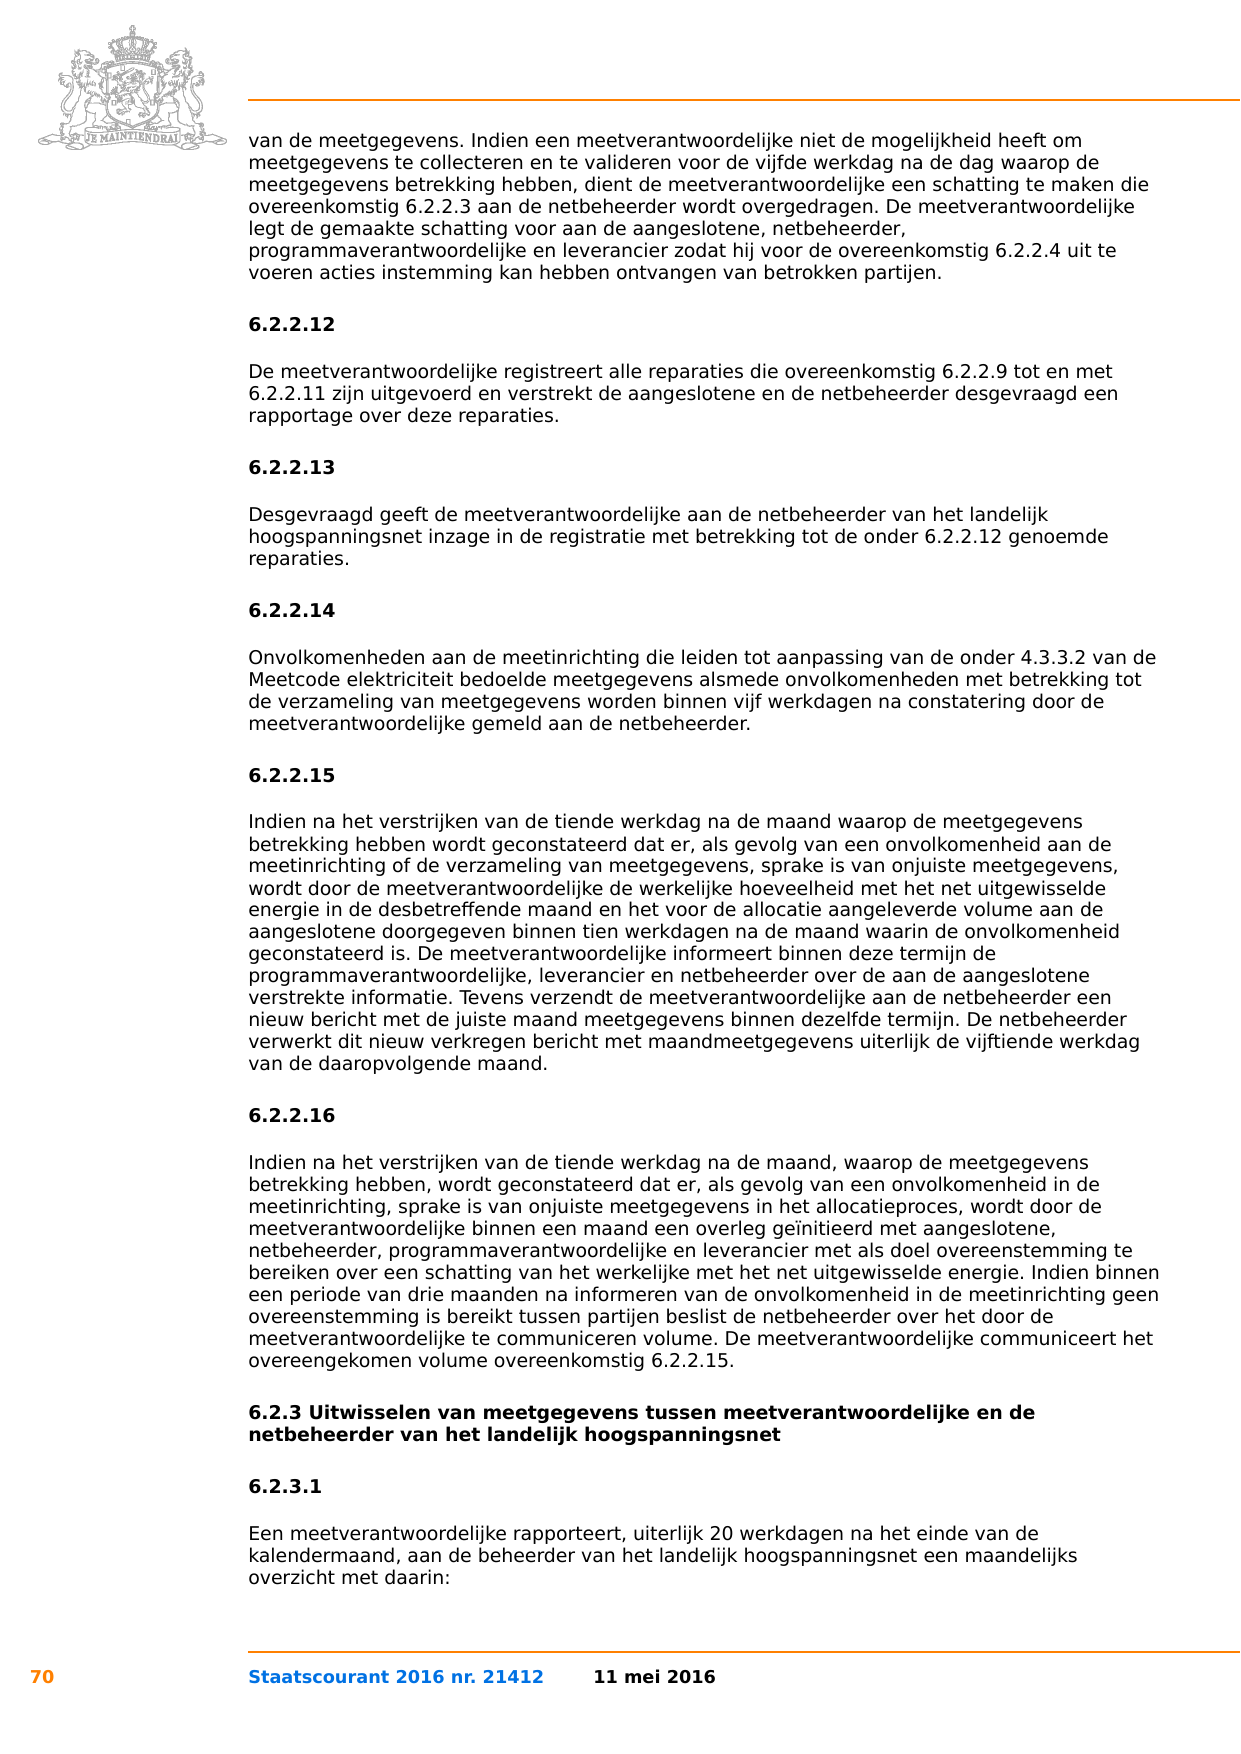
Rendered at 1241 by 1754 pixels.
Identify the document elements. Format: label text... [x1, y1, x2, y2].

subtitle 6.2.2.12 [248, 314, 1163, 336]
subtitle 6.2.2.14 [248, 599, 1163, 622]
subtitle 6.2.2.16 [248, 1105, 1163, 1127]
subtitle 6.2.2.13 [248, 457, 1163, 479]
text De meetverantwoordelijke registreert alle reparaties die overeenkomstig 6.2.2.9 tot en met 6.2.2.11 zijn uitgevoerd en verstrekt de aangeslotene en de netbeheerder desgevraagd een rapportage over deze reparaties. [248, 361, 1163, 427]
subtitle 6.2.3.1 [248, 1476, 1163, 1498]
picture [38, 25, 227, 150]
subtitle 6.2.2.15 [248, 764, 1163, 786]
text Onvolkomenheden aan de meetinrichting die leiden tot aanpassing van de onder 4.3.3.2 van de Meetcode elektriciteit bedoelde meetgegevens alsmede onvolkomenheden met betrekking tot de verzameling van meetgegevens worden binnen vijf werkdagen na constatering door de meetverantwoordelijke gemeld aan de netbeheerder. [248, 647, 1163, 734]
text van de meetgegevens. Indien een meetverantwoordelijke niet de mogelijkheid heeft om meetgegevens te collecteren en te valideren voor de vijfde werkdag na de dag waarop de meetgegevens betrekking hebben, dient de meetverantwoordelijke een schatting te maken die overeenkomstig 6.2.2.3 aan de netbeheerder wordt overgedragen. De meetverantwoordelijke legt de gemaakte schatting voor aan de aangeslotene, netbeheerder, programmaverantwoordelijke en leverancier zodat hij voor de overeenkomstig 6.2.2.4 uit te voeren acties instemming kan hebben ontvangen van betrokken partijen. [248, 130, 1163, 284]
text Desgevraagd geeft de meetverantwoordelijke aan de netbeheerder van het landelijk hoogspanningsnet inzage in de registratie met betrekking tot de onder 6.2.2.12 genoemde reparaties. [248, 504, 1163, 569]
text Een meetverantwoordelijke rapporteert, uiterlijk 20 werkdagen na het einde van de kalendermaand, aan de beheerder van het landelijk hoogspanningsnet een maandelijks overzicht met daarin: [248, 1523, 1163, 1589]
subtitle 6.2.3 Uitwisselen van meetgegevens tussen meetverantwoordelijke en de netbeheerder van het landelijk hoogspanningsnet [248, 1402, 1163, 1446]
text Indien na het verstrijken van de tiende werkdag na de maand, waarop de meetgegevens betrekking hebben, wordt geconstateerd dat er, als gevolg van een onvolkomenheid in de meetinrichting, sprake is van onjuiste meetgegevens in het allocatieproces, wordt door de meetverantwoordelijke binnen een maand een overleg geïnitieerd met aangeslotene, netbeheerder, programmaverantwoordelijke en leverancier met als doel overeenstemming te bereiken over een schatting van het werkelijke met het net uitgewisselde energie. Indien binnen een periode van drie maanden na informeren van de onvolkomenheid in de meetinrichting geen overeenstemming is bereikt tussen partijen beslist de netbeheerder over het door de meetverantwoordelijke te communiceren volume. De meetverantwoordelijke communiceert het overeengekomen volume overeenkomstig 6.2.2.15. [248, 1152, 1163, 1372]
text Indien na het verstrijken van de tiende werkdag na de maand waarop de meetgegevens betrekking hebben wordt geconstateerd dat er, als gevolg van een onvolkomenheid aan de meetinrichting of de verzameling van meetgegevens, sprake is van onjuiste meetgegevens, wordt door de meetverantwoordelijke de werkelijke hoeveelheid met het net uitgewisselde energie in de desbetreffende maand en het voor de allocatie aangeleverde volume aan de aangeslotene doorgegeven binnen tien werkdagen na de maand waarin de onvolkomenheid geconstateerd is. De meetverantwoordelijke informeert binnen deze termijn de programmaverantwoordelijke, leverancier en netbeheerder over de aan de aangeslotene verstrekte informatie. Tevens verzendt de meetverantwoordelijke aan de netbeheerder een nieuw bericht met de juiste maand meetgegevens binnen dezelfde termijn. De netbeheerder verwerkt dit nieuw verkregen bericht met maandmeetgegevens uiterlijk de vijftiende werkdag van de daaropvolgende maand. [248, 811, 1163, 1075]
